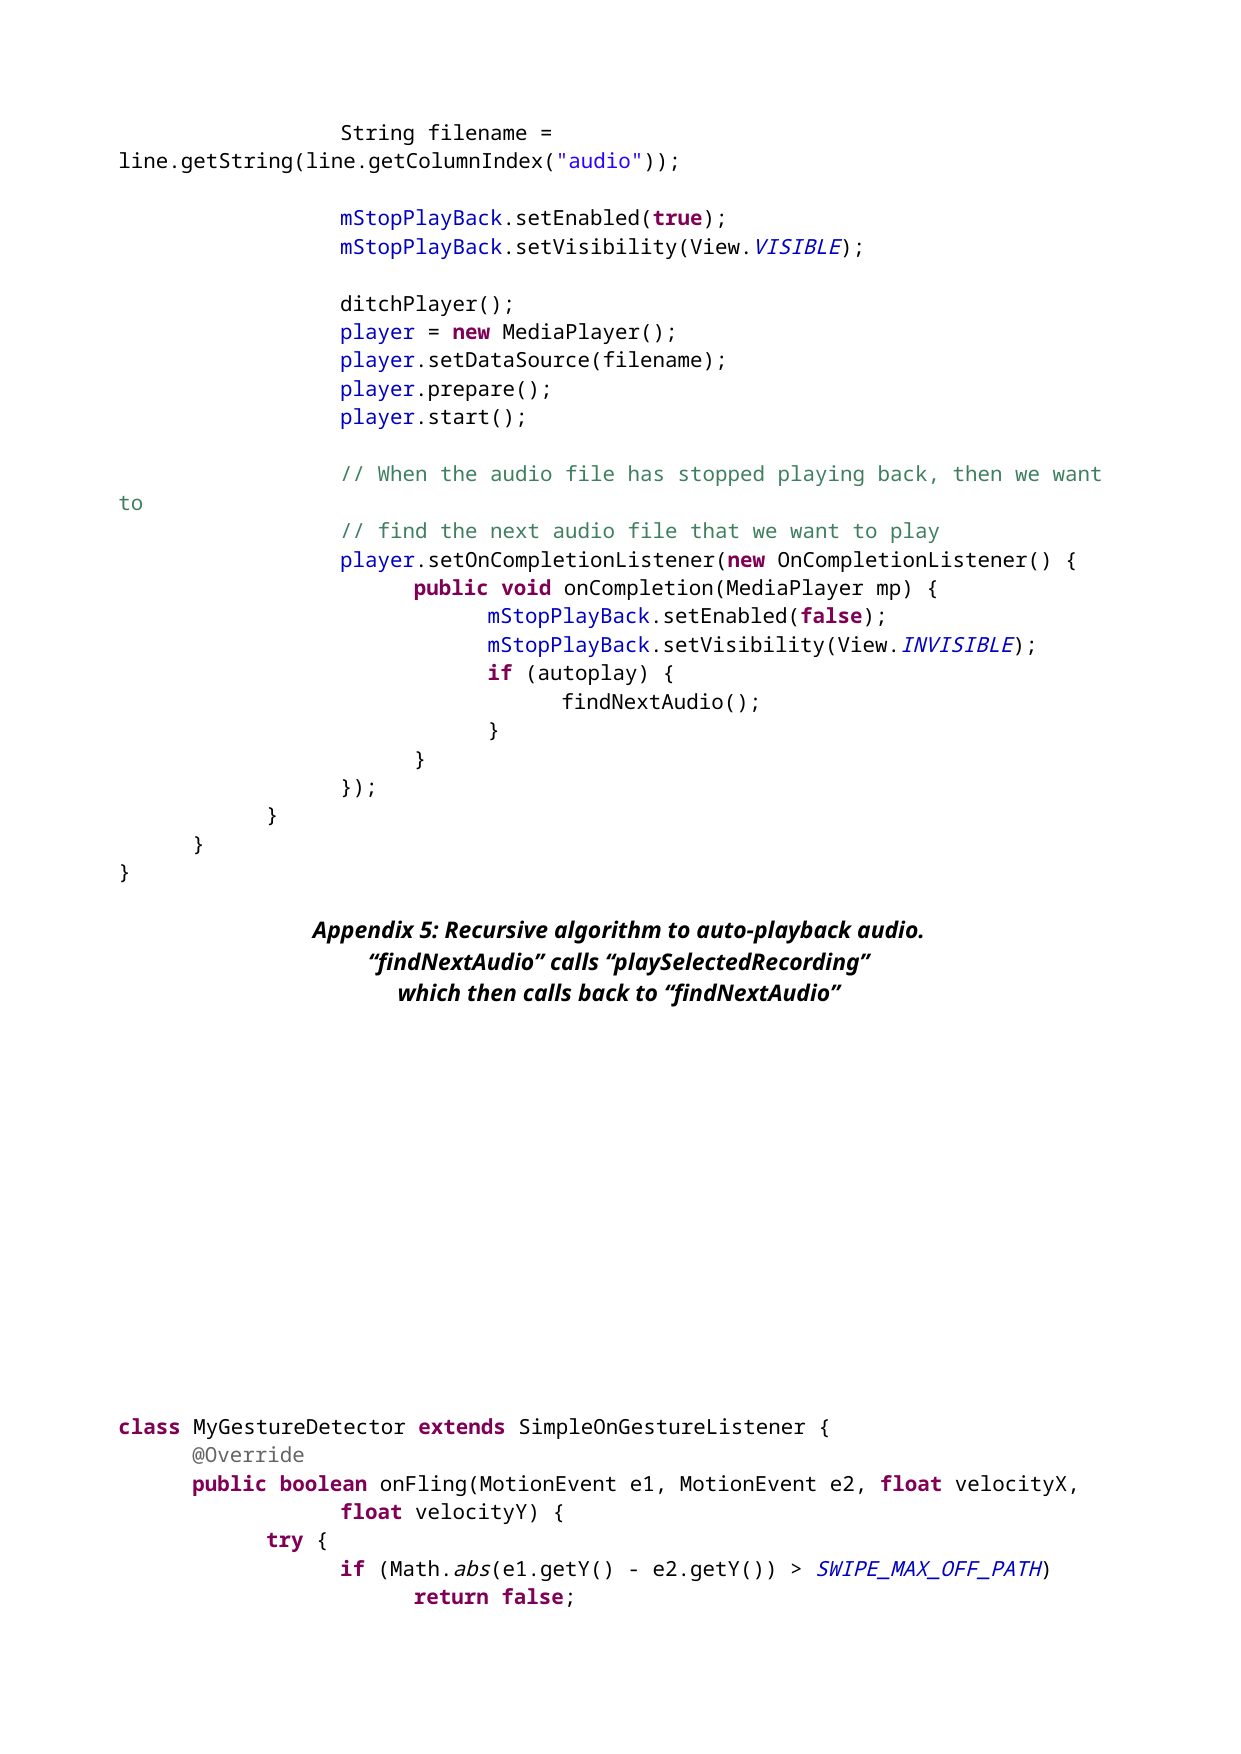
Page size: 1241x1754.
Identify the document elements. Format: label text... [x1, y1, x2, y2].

text try { [118, 1526, 1122, 1554]
text mStopPlayBack.setVisibility(View.INVISIBLE); [118, 630, 1122, 658]
text if (Math.abs(e1.getY() - e2.getY()) > SWIPE_MAX_OFF_PATH) [118, 1554, 1122, 1582]
text findNextAudio(); [118, 687, 1122, 715]
text player = new MediaPlayer(); [118, 317, 1122, 346]
text // When the audio file has stopped playing back, then we want to [118, 459, 1122, 516]
text } [118, 801, 1122, 829]
text mStopPlayBack.setVisibility(View.VISIBLE); [118, 232, 1122, 260]
text } [118, 829, 1122, 857]
text } [118, 857, 1122, 886]
text }); [118, 772, 1122, 801]
text player.prepare(); [118, 374, 1122, 402]
text Appendix 5: Recursive algorithm to auto-playback audio. [118, 914, 1122, 946]
text class MyGestureDetector extends SimpleOnGestureListener { [118, 1412, 1122, 1440]
text player.setDataSource(filename); [118, 346, 1122, 374]
text @Override [118, 1440, 1122, 1469]
text public void onCompletion(MediaPlayer mp) { [118, 573, 1122, 602]
text “findNextAudio” calls “playSelectedRecording” [118, 946, 1122, 977]
text } [118, 744, 1122, 772]
text player.start(); [118, 402, 1122, 431]
text // find the next audio file that we want to play [118, 516, 1122, 545]
text ditchPlayer(); [118, 289, 1122, 317]
text player.setOnCompletionListener(new OnCompletionListener() { [118, 545, 1122, 573]
text } [118, 715, 1122, 744]
text mStopPlayBack.setEnabled(true); [118, 203, 1122, 232]
text return false; [118, 1582, 1122, 1611]
text if (autoplay) { [118, 658, 1122, 687]
text which then calls back to “findNextAudio” [118, 977, 1122, 1008]
text mStopPlayBack.setEnabled(false); [118, 602, 1122, 630]
text float velocityY) { [118, 1497, 1122, 1526]
text public boolean onFling(MotionEvent e1, MotionEvent e2, float velocityX, [118, 1469, 1122, 1497]
text String filename = line.getString(line.getColumnIndex("audio")); [118, 118, 1122, 175]
